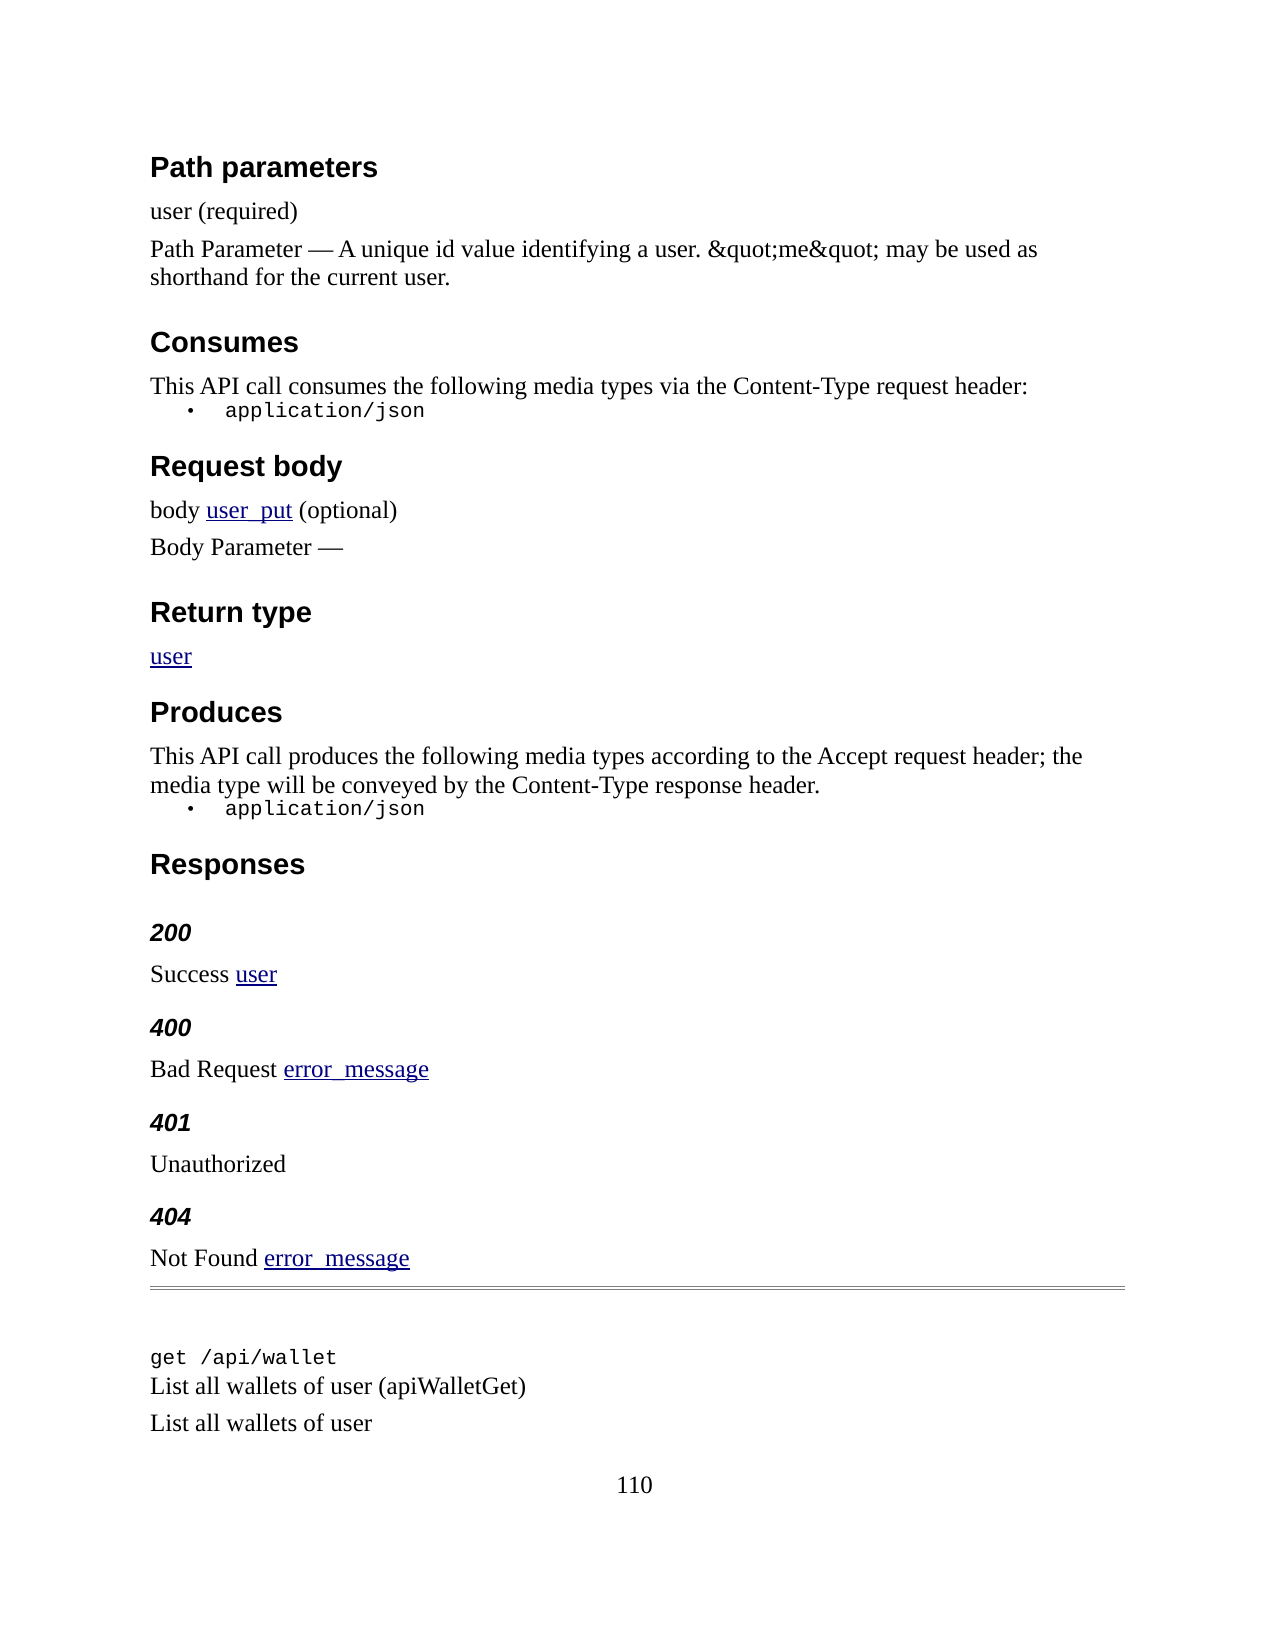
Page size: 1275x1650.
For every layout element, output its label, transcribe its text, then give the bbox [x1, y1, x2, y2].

subtitle 400 [150, 1013, 1125, 1041]
subtitle Produces [150, 695, 1125, 728]
text List all wallets of user [150, 1408, 1125, 1437]
subtitle 200 [150, 918, 1125, 947]
subtitle Return type [150, 595, 1125, 629]
text This API call produces the following media types according to the Accept request header; the media type will be conveyed by the Content-Type response header. [150, 741, 1125, 798]
text Body Parameter — [150, 532, 1125, 561]
text This API call consumes the following media types via the Content-Type request header: [150, 371, 1125, 400]
text body user_put (optional) [150, 495, 1125, 523]
text user [150, 641, 1125, 670]
text user (required) [150, 196, 1125, 225]
text Unauthorized [150, 1149, 1125, 1177]
subtitle Request body [150, 449, 1125, 482]
subtitle Responses [150, 847, 1125, 881]
text get /api/wallet [150, 1347, 1125, 1371]
subtitle 404 [150, 1202, 1125, 1231]
list application/json [187, 400, 1125, 424]
text Path Parameter — A unique id value identifying a user. &quot;me&quot; may be used as shorthand for the current user. [150, 234, 1125, 291]
text Not Found error_message [150, 1243, 1125, 1272]
subtitle Path parameters [150, 150, 1125, 183]
text Success user [150, 959, 1125, 988]
subtitle Consumes [150, 325, 1125, 359]
list application/json [187, 798, 1125, 822]
subtitle 401 [150, 1108, 1125, 1136]
text List all wallets of user (apiWalletGet) [150, 1371, 1125, 1399]
text Bad Request error_message [150, 1054, 1125, 1083]
